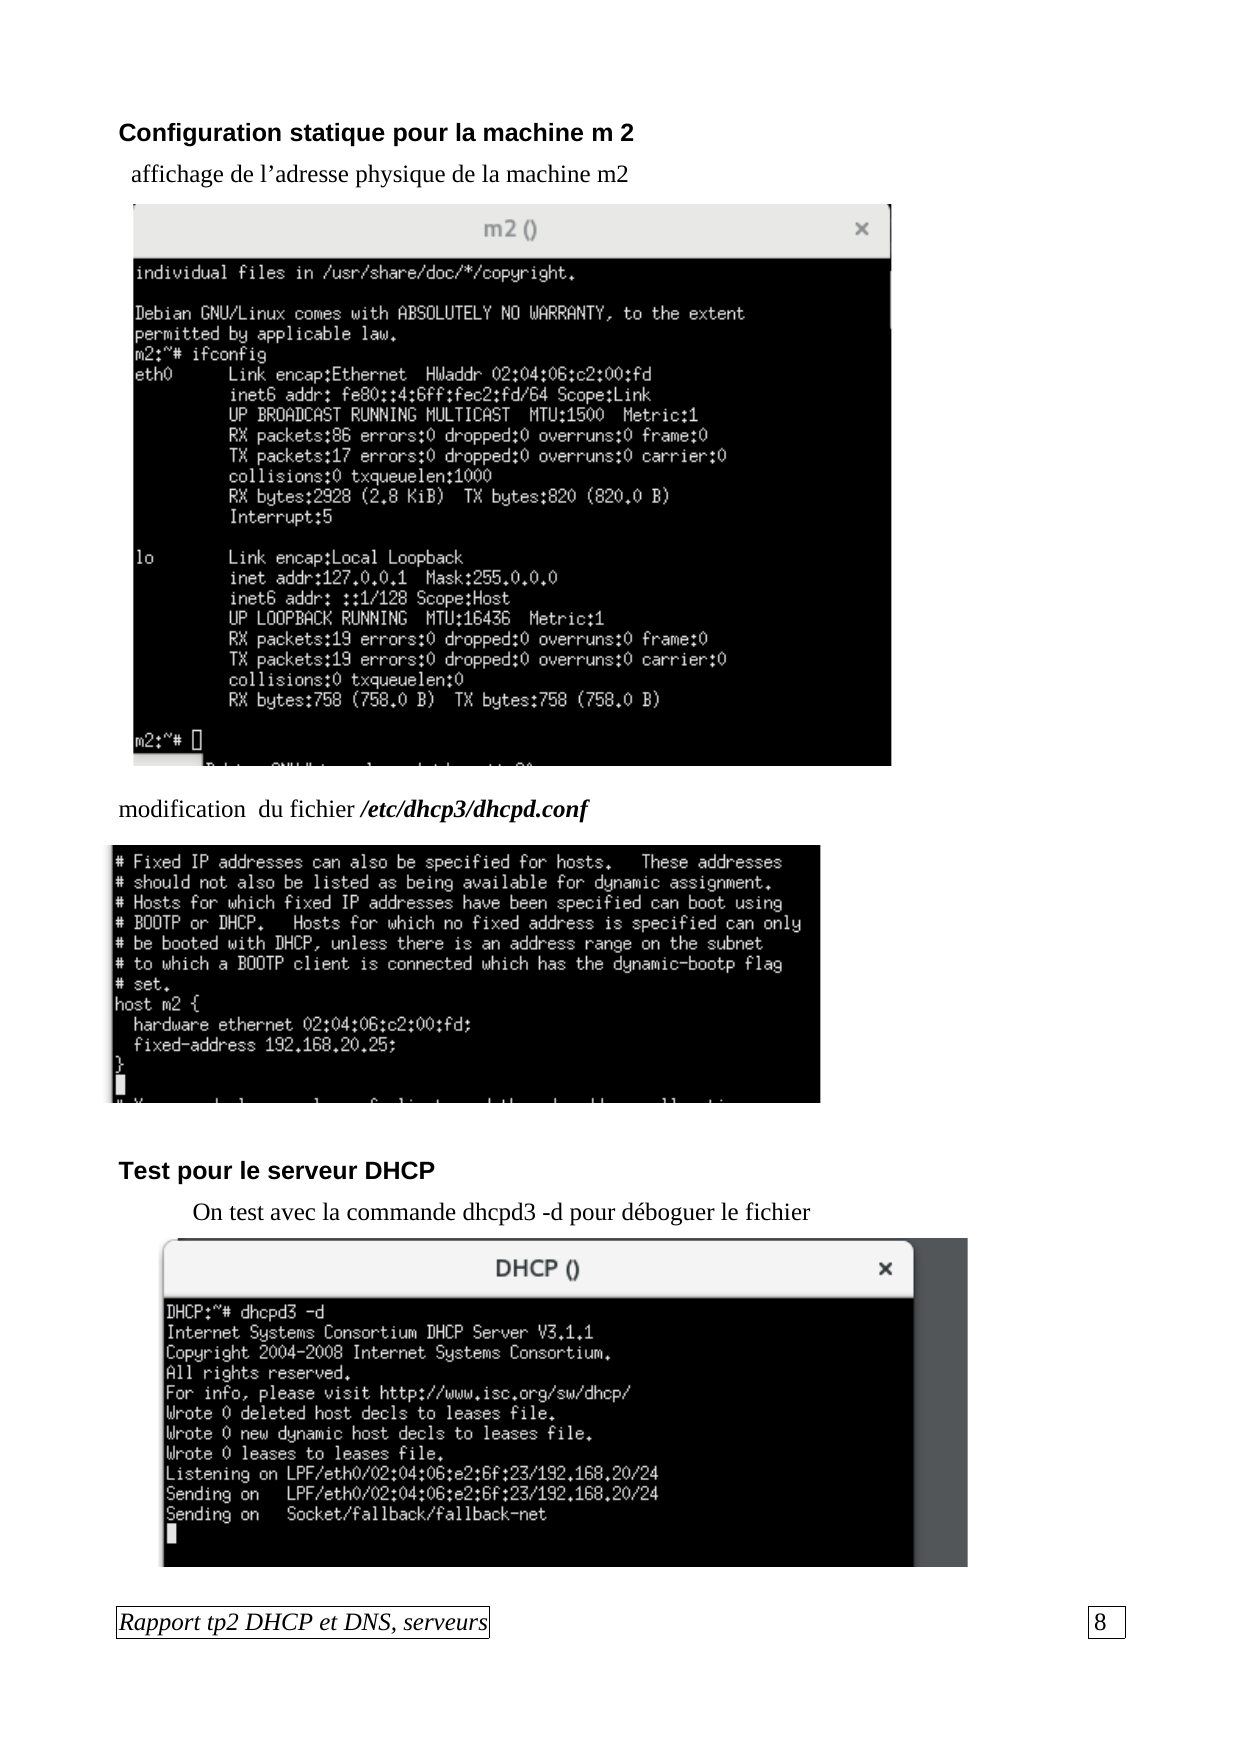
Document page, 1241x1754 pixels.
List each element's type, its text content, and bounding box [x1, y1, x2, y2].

subtitle Test pour le serveur DHCP [118, 1156, 1192, 1184]
picture [133, 204, 892, 766]
text On test avec la commande dhcpd3 -d pour déboguer le fichier [192, 1197, 1192, 1226]
subtitle Configuration statique pour la machine m 2 [118, 118, 1192, 147]
picture [158, 1238, 968, 1567]
text affichage de l’adresse physique de la machine m2 [131, 159, 1192, 188]
text modification du fichier /etc/dhcp3/dhcpd.conf [118, 794, 1192, 823]
picture [102, 845, 821, 1103]
